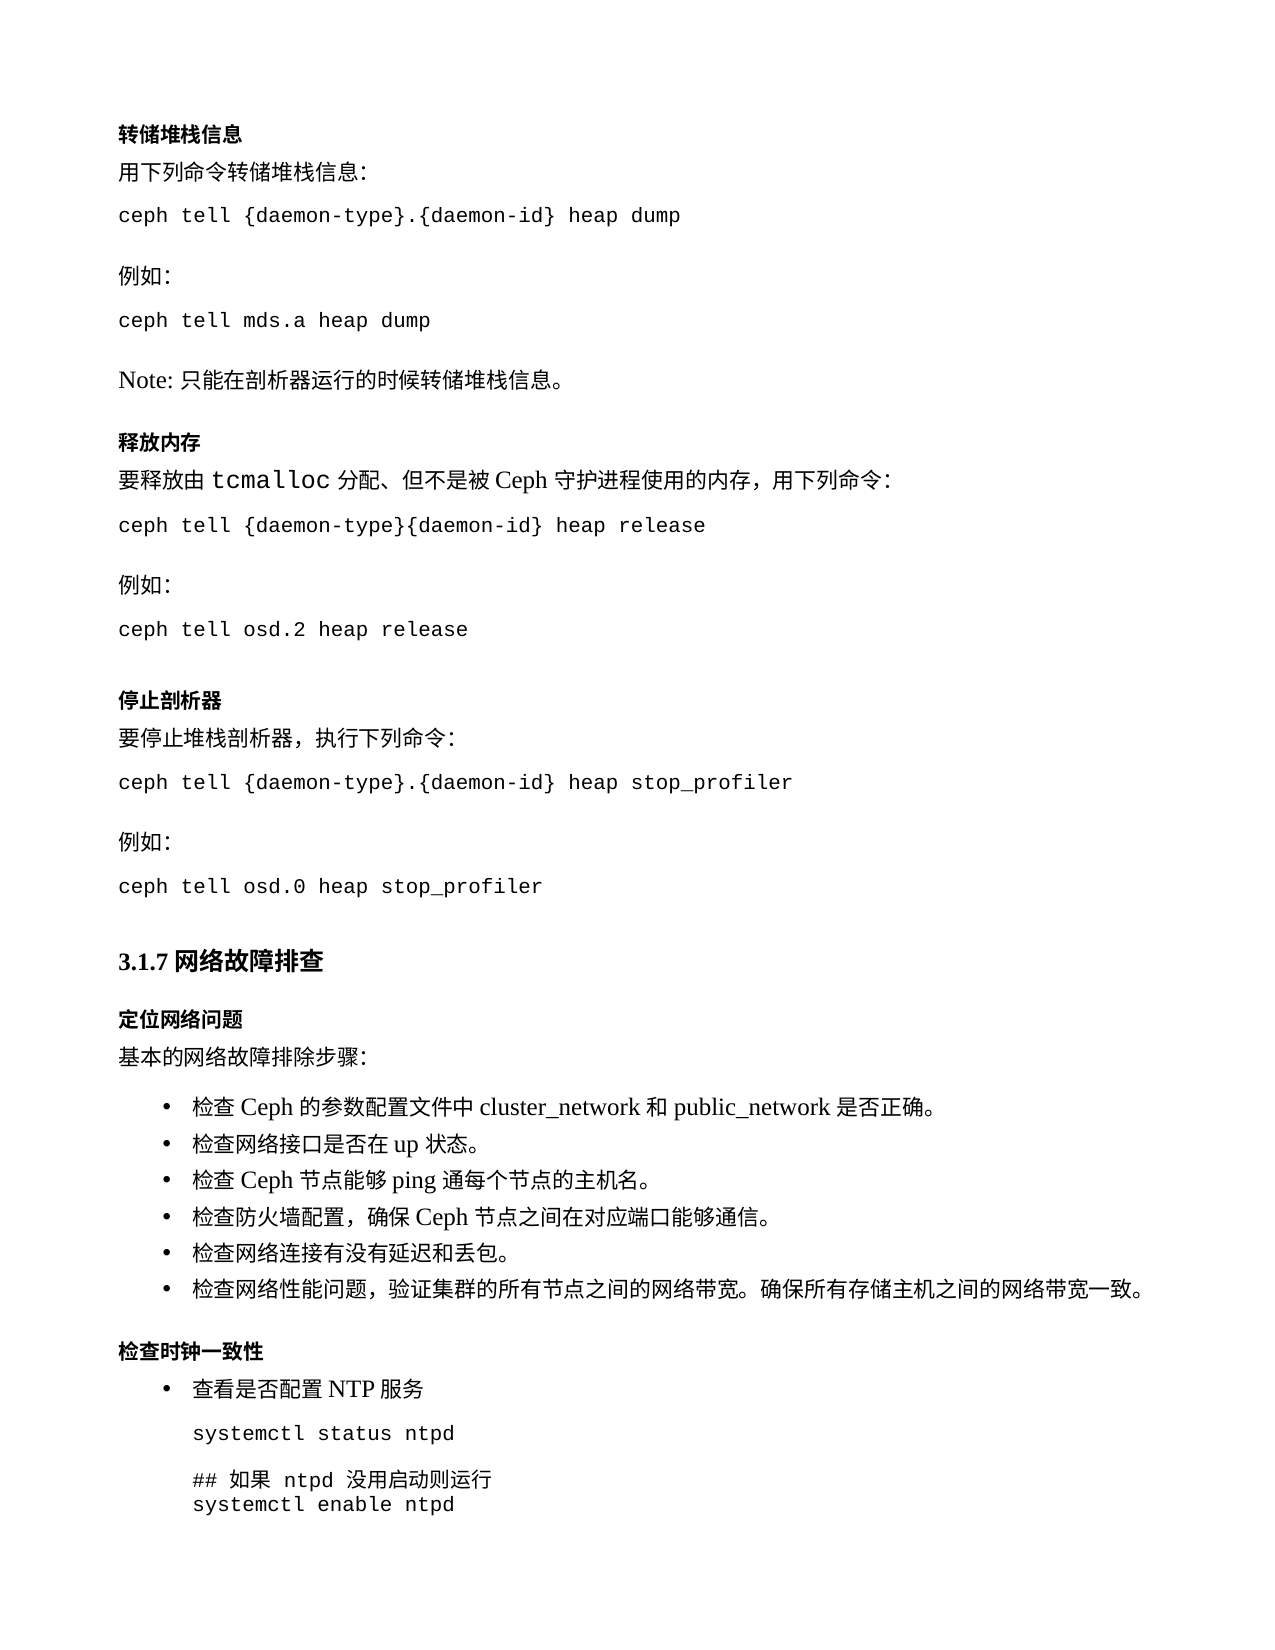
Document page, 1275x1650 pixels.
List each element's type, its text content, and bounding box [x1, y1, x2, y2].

text 例如： [118, 825, 1157, 857]
text 用下列命令转储堆栈信息： [118, 154, 1157, 186]
subtitle 释放内存 [118, 426, 1157, 456]
text ceph tell {daemon-type}.{daemon-id} heap stop_profiler [118, 772, 1157, 796]
text 基本的网络故障排除步骤： [118, 1039, 1157, 1071]
list 检查网络连接有没有延迟和丢包。 [162, 1236, 1157, 1267]
text 例如： [118, 568, 1157, 600]
subtitle 定位网络问题 [118, 1003, 1157, 1033]
list 检查网络性能问题，验证集群的所有节点之间的网络带宽。确保所有存储主机之间的网络带宽一致。 [162, 1272, 1157, 1304]
text ## 如果 ntpd 没用启动则运行 [118, 1470, 1157, 1494]
text ceph tell mds.a heap dump [118, 309, 1157, 333]
subtitle 检查时钟一致性 [118, 1336, 1157, 1366]
list 检查 Ceph 节点能够 ping 通每个节点的主机名。 [162, 1163, 1157, 1195]
text 例如： [118, 259, 1157, 290]
text ceph tell osd.2 heap release [118, 619, 1157, 643]
text 要释放由 tcmalloc 分配、但不是被 Ceph 守护进程使用的内存，用下列命令： [118, 463, 1157, 496]
text ceph tell osd.0 heap stop_profiler [118, 876, 1157, 900]
subtitle 停止剖析器 [118, 685, 1157, 715]
text ceph tell {daemon-type}.{daemon-id} heap dump [118, 206, 1157, 229]
text systemctl status ntpd [118, 1423, 1157, 1447]
list 检查 Ceph 的参数配置文件中 cluster_network 和 public_network 是否正确。 [162, 1090, 1157, 1122]
list 检查网络接口是否在 up 状态。 [162, 1127, 1157, 1158]
text systemctl enable ntpd [118, 1494, 1157, 1518]
list 检查防火墙配置，确保 Ceph 节点之间在对应端口能够通信。 [162, 1199, 1157, 1231]
text ceph tell {daemon-type}{daemon-id} heap release [118, 515, 1157, 539]
text Note: 只能在剖析器运行的时候转储堆栈信息。 [118, 363, 1157, 394]
list 查看是否配置 NTP 服务 [162, 1372, 1157, 1404]
subtitle 转储堆栈信息 [118, 118, 1157, 148]
subtitle 3.1.7 网络故障排查 [118, 942, 1157, 978]
text 要停止堆栈剖析器，执行下列命令： [118, 721, 1157, 753]
